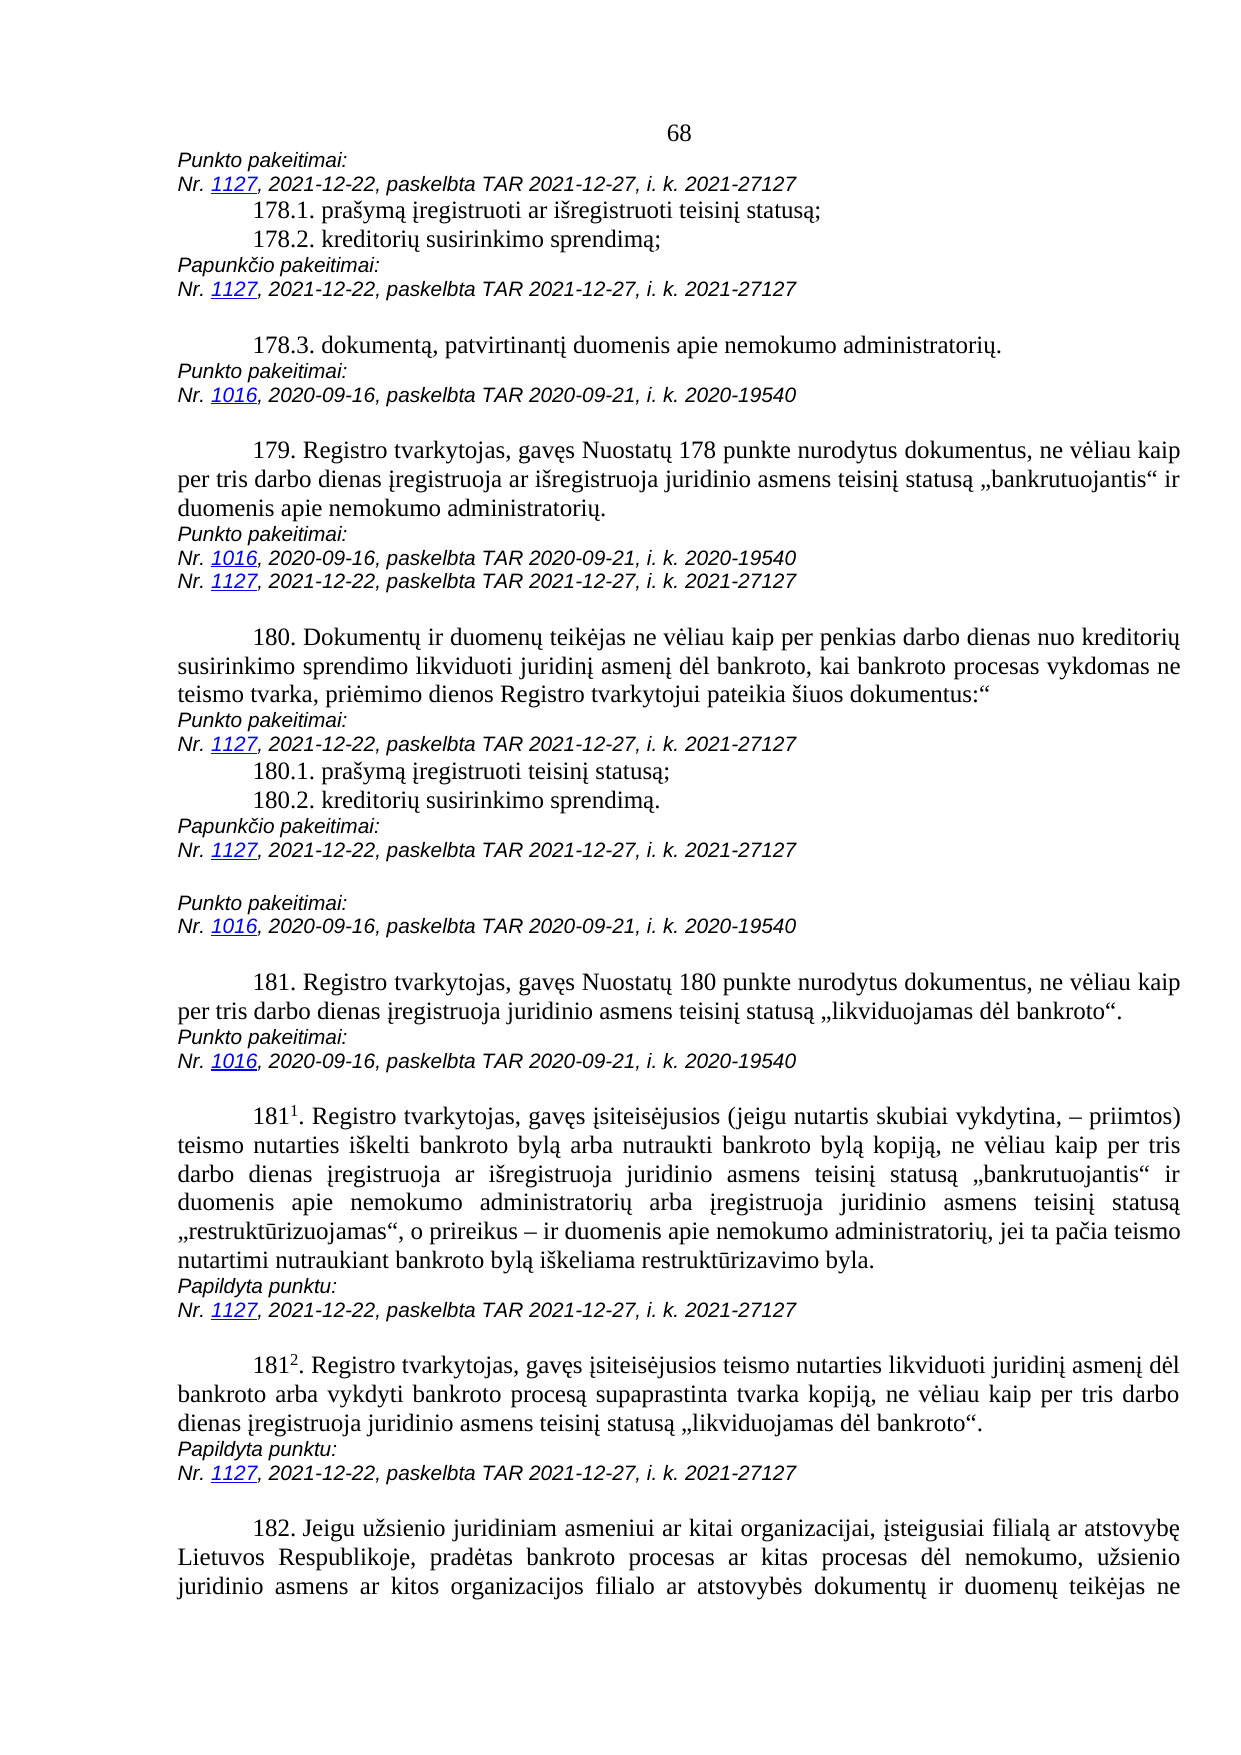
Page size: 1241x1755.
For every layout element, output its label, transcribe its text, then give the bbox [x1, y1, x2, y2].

text Nr. 1127, 2021-12-22, paskelbta TAR 2021-12-27, i. k. 2021-27127 [177, 569, 1181, 593]
text Nr. 1016, 2020-09-16, paskelbta TAR 2020-09-21, i. k. 2020-19540 [177, 545, 1181, 569]
text Punkto pakeitimai: [177, 148, 1181, 172]
text Nr. 1127, 2021-12-22, paskelbta TAR 2021-12-27, i. k. 2021-27127 [177, 732, 1181, 756]
text Nr. 1016, 2020-09-16, paskelbta TAR 2020-09-21, i. k. 2020-19540 [177, 914, 1181, 938]
text 1811. Registro tvarkytojas, gavęs įsiteisėjusios (jeigu nutartis skubiai vykdytina, – priimtos) teismo nutarties iškelti bankroto bylą arba nutraukti bankroto bylą kopiją, ne vėliau kaip per tris darbo dienas įregistruoja ar išregistruoja juridinio asmens teisinį statusą „bankrutuojantis“ ir duomenis apie nemokumo administratorių arba įregistruoja juridinio asmens teisinį statusą „restruktūrizuojamas“, o prireikus – ir duomenis apie nemokumo administratorių, jei ta pačia teismo nutartimi nutraukiant bankroto bylą iškeliama restruktūrizavimo byla. [177, 1101, 1181, 1274]
text Nr. 1016, 2020-09-16, paskelbta TAR 2020-09-21, i. k. 2020-19540 [177, 382, 1181, 406]
text 180.2. kreditorių susirinkimo sprendimą. [177, 785, 1181, 814]
text 1812. Registro tvarkytojas, gavęs įsiteisėjusios teismo nutarties likviduoti juridinį asmenį dėl bankroto arba vykdyti bankroto procesą supaprastinta tvarka kopiją, ne vėliau kaip per tris darbo dienas įregistruoja juridinio asmens teisinį statusą „likviduojamas dėl bankroto“. [177, 1350, 1181, 1437]
text 180. Dokumentų ir duomenų teikėjas ne vėliau kaip per penkias darbo dienas nuo kreditorių susirinkimo sprendimo likviduoti juridinį asmenį dėl bankroto, kai bankroto procesas vykdomas ne teismo tvarka, priėmimo dienos Registro tvarkytojui pateikia šiuos dokumentus:“ [177, 622, 1181, 708]
text Papildyta punktu: [177, 1274, 1181, 1298]
text Punkto pakeitimai: [177, 521, 1181, 545]
text Papildyta punktu: [177, 1437, 1181, 1461]
text Papunkčio pakeitimai: [177, 814, 1181, 838]
text 182. Jeigu užsienio juridiniam asmeniui ar kitai organizacijai, įsteigusiai filialą ar atstovybę Lietuvos Respublikoje, pradėtas bankroto procesas ar kitas procesas dėl nemokumo, užsienio juridinio asmens ar kitos organizacijos filialo ar atstovybės dokumentų ir duomenų teikėjas ne [177, 1513, 1181, 1599]
text 178.1. prašymą įregistruoti ar išregistruoti teisinį statusą; [177, 196, 1181, 224]
text Nr. 1127, 2021-12-22, paskelbta TAR 2021-12-27, i. k. 2021-27127 [177, 277, 1181, 301]
text Punkto pakeitimai: [177, 1024, 1181, 1048]
text Punkto pakeitimai: [177, 890, 1181, 914]
text Nr. 1016, 2020-09-16, paskelbta TAR 2020-09-21, i. k. 2020-19540 [177, 1048, 1181, 1072]
text Punkto pakeitimai: [177, 708, 1181, 732]
text Papunkčio pakeitimai: [177, 253, 1181, 277]
text 179. Registro tvarkytojas, gavęs Nuostatų 178 punkte nurodytus dokumentus, ne vėliau kaip per tris darbo dienas įregistruoja ar išregistruoja juridinio asmens teisinį statusą „bankrutuojantis“ ir duomenis apie nemokumo administratorių. [177, 435, 1181, 521]
text 180.1. prašymą įregistruoti teisinį statusą; [177, 756, 1181, 785]
text Nr. 1127, 2021-12-22, paskelbta TAR 2021-12-27, i. k. 2021-27127 [177, 172, 1181, 196]
text Nr. 1127, 2021-12-22, paskelbta TAR 2021-12-27, i. k. 2021-27127 [177, 838, 1181, 862]
text 178.3. dokumentą, patvirtinantį duomenis apie nemokumo administratorių. [177, 330, 1181, 358]
text Nr. 1127, 2021-12-22, paskelbta TAR 2021-12-27, i. k. 2021-27127 [177, 1461, 1181, 1484]
text Punkto pakeitimai: [177, 358, 1181, 382]
text 178.2. kreditorių susirinkimo sprendimą; [177, 224, 1181, 253]
text 181. Registro tvarkytojas, gavęs Nuostatų 180 punkte nurodytus dokumentus, ne vėliau kaip per tris darbo dienas įregistruoja juridinio asmens teisinį statusą „likviduojamas dėl bankroto“. [177, 967, 1181, 1024]
text Nr. 1127, 2021-12-22, paskelbta TAR 2021-12-27, i. k. 2021-27127 [177, 1298, 1181, 1322]
